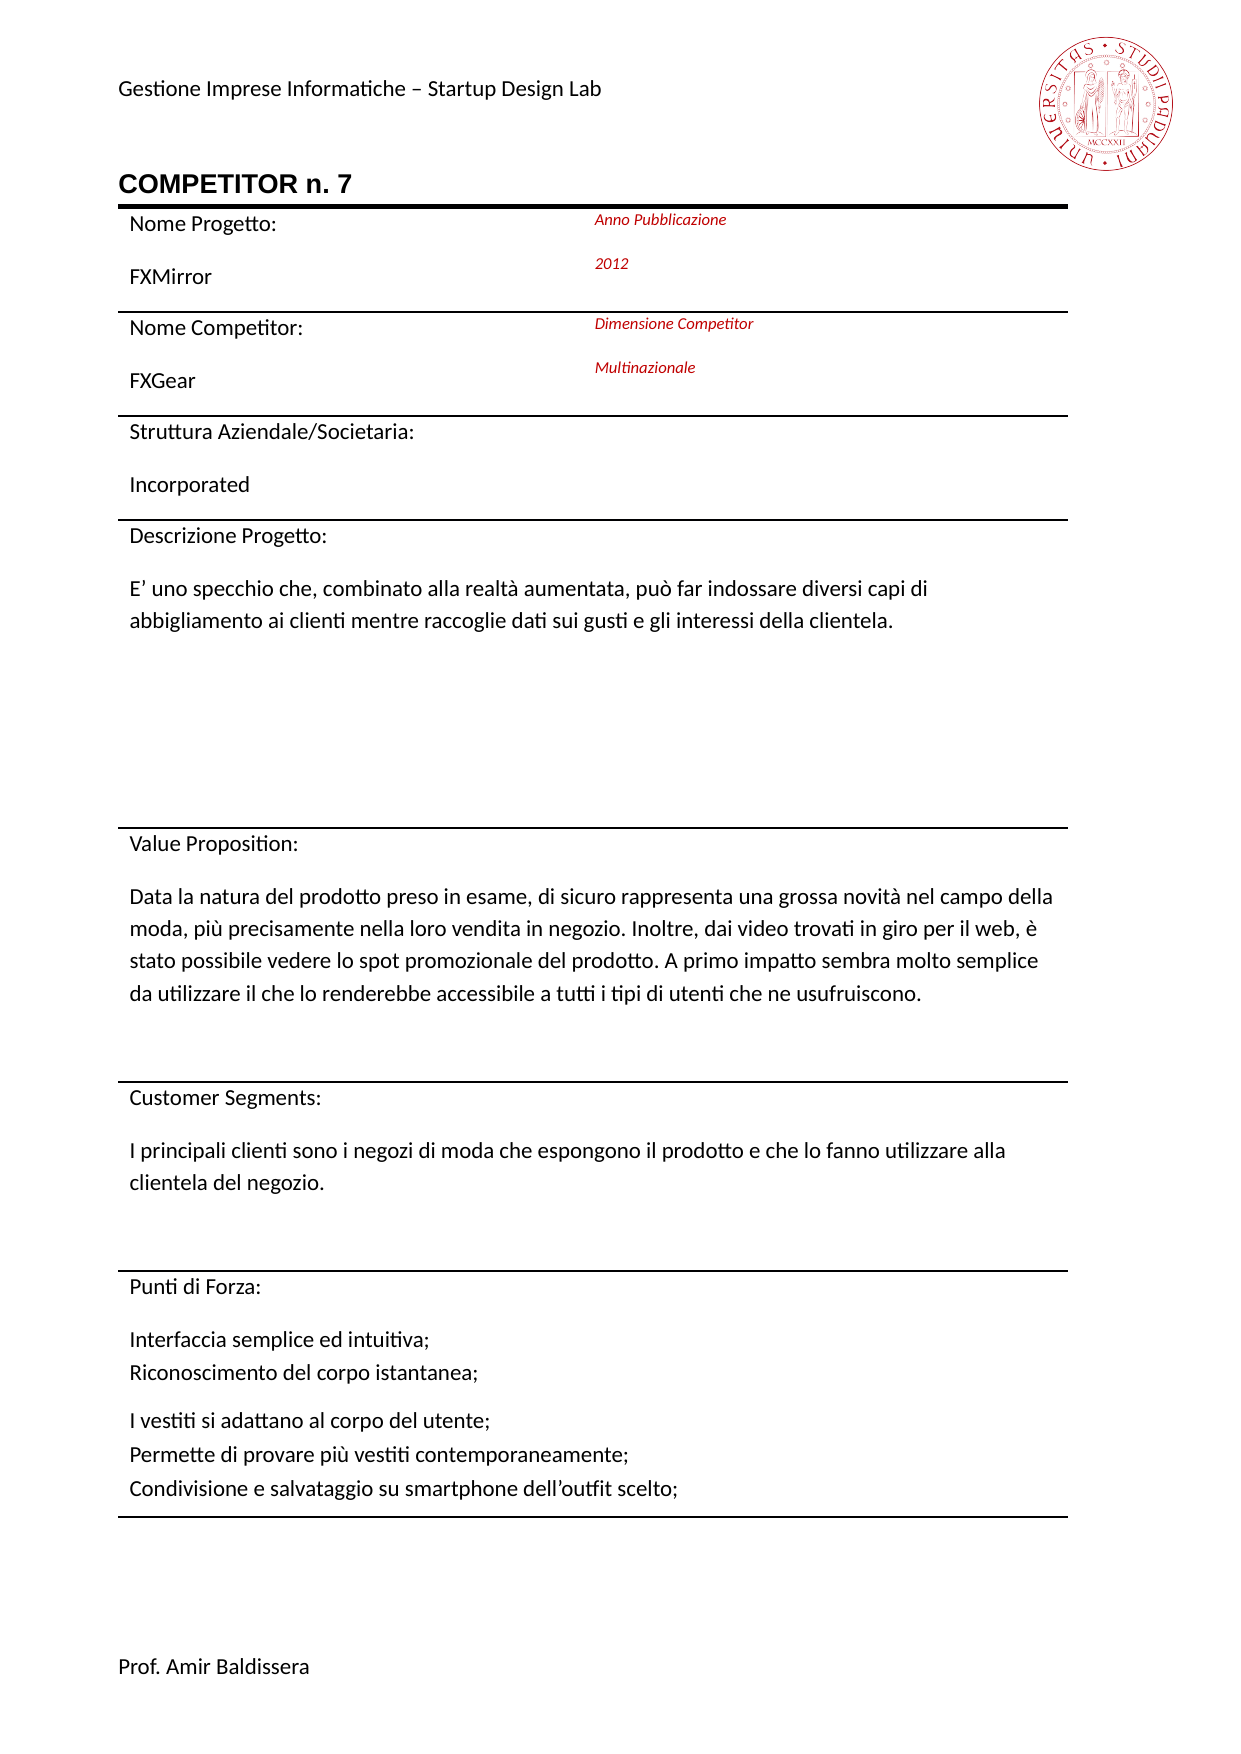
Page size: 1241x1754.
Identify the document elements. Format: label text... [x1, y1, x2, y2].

table_cell Customer Segments: I principali clienti sono i negozi di moda che espongono il prodotto e che lo fanno utilizzare alla clientela del negozio. [118, 1083, 1068, 1270]
table_header Nome Progetto: FXMirror [118, 209, 583, 311]
picture [1038, 35, 1174, 172]
table_cell Struttura Aziendale/Societaria: Incorporated [118, 417, 1068, 519]
subtitle COMPETITOR n. 7 [118, 168, 1122, 200]
table_cell Dimensione Competitor Multinazionale [583, 313, 1068, 415]
table_cell Descrizione Progetto: E’ uno specchio che, combinato alla realtà aumentata, può far indossare diversi capi di abbigliamento ai clienti mentre raccoglie dati sui gusti e gli interessi della clientela. [118, 521, 1068, 827]
table_cell Punti di Forza: Interfaccia semplice ed intuitiva; Riconoscimento del corpo istantanea; I vestiti si adattano al corpo del utente; Permette di provare più vestiti contemporaneamente; Condivisione e salvataggio su smartphone dell’outfit scelto; [118, 1272, 1068, 1516]
table_header Anno Pubblicazione 2012 [583, 209, 1068, 311]
table_cell Nome Competitor: FXGear [118, 313, 583, 415]
table_cell Value Proposition: Data la natura del prodotto preso in esame, di sicuro rappresenta una grossa novità nel campo della moda, più precisamente nella loro vendita in negozio. Inoltre, dai video trovati in giro per il web, è stato possibile vedere lo spot promozionale del prodotto. A primo impatto sembra molto semplice da utilizzare il che lo renderebbe accessibile a tutti i tipi di utenti che ne usufruiscono. [118, 829, 1068, 1081]
